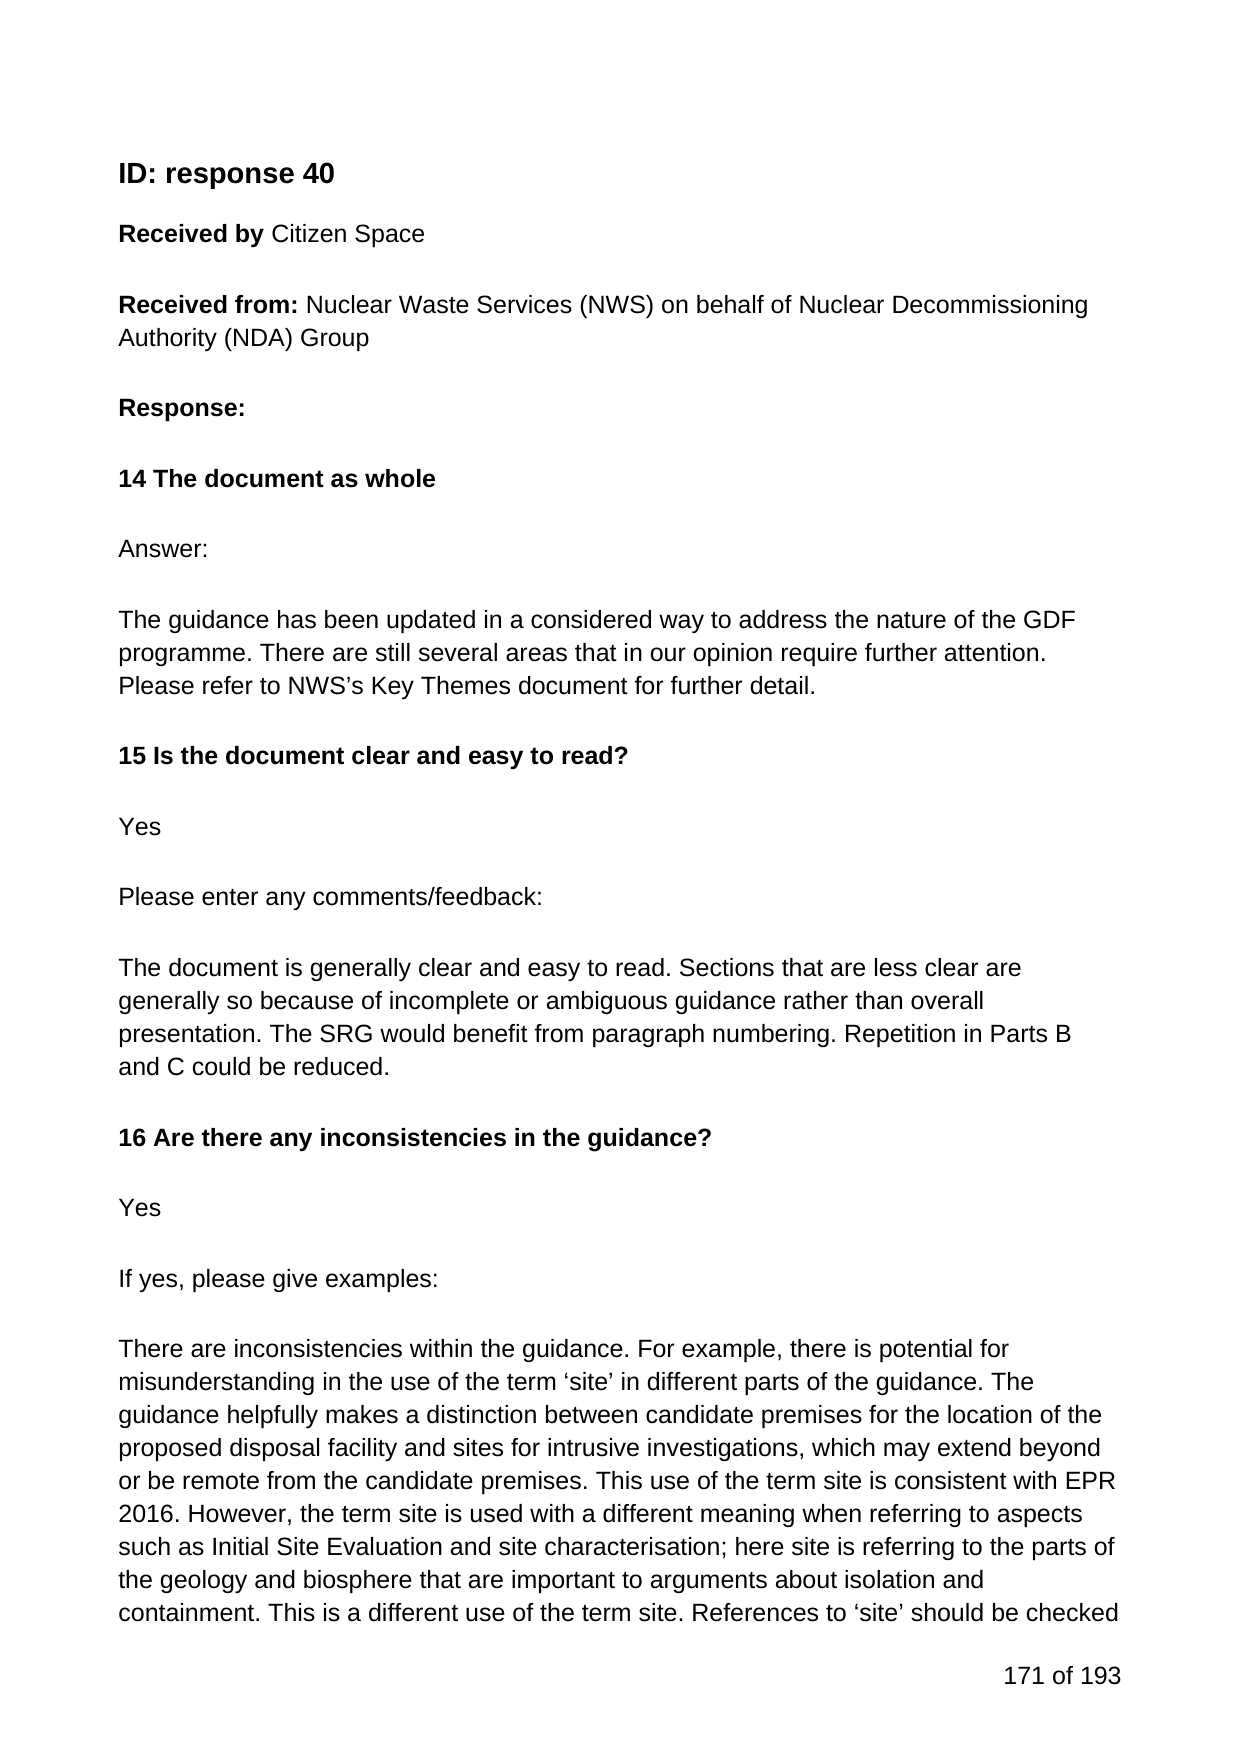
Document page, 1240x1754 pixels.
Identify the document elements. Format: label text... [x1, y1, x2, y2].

text Received from: Nuclear Waste Services (NWS) on behalf of Nuclear Decommissioning Authority (NDA) Group [118, 290, 1121, 351]
text Response: [118, 393, 1121, 422]
text 15 Is the document clear and easy to read? [118, 741, 1121, 770]
text Answer: [118, 534, 1121, 563]
text The guidance has been updated in a considered way to address the nature of the GDF programme. There are still several areas that in our opinion require further attention. Please refer to NWS’s Key Themes document for further detail. [118, 605, 1121, 699]
text 16 Are there any inconsistencies in the guidance? [118, 1122, 1121, 1151]
subtitle ID: response 40 [118, 156, 1121, 189]
text 14 The document as whole [118, 464, 1121, 492]
text There are inconsistencies within the guidance. For example, there is potential for misunderstanding in the use of the term ‘site’ in different parts of the guidance. The guidance helpfully makes a distinction between candidate premises for the location of the proposed disposal facility and sites for intrusive investigations, which may extend beyond or be remote from the candidate premises. This use of the term site is consistent with EPR 2016. However, the term site is used with a different meaning when referring to aspects such as Initial Site Evaluation and site characterisation; here site is referring to the parts of the geology and biosphere that are important to arguments about isolation and containment. This is a different use of the term site. References to ‘site’ should be checked [118, 1334, 1121, 1627]
text If yes, please give examples: [118, 1263, 1121, 1292]
text Please enter any comments/feedback: [118, 882, 1121, 911]
text Yes [118, 812, 1121, 841]
text Yes [118, 1193, 1121, 1222]
text The document is generally clear and easy to read. Sections that are less clear are generally so because of incomplete or ambiguous guidance rather than overall presentation. The SRG would benefit from paragraph numbering. Repetition in Parts B and C could be reduced. [118, 953, 1121, 1081]
text Received by Citizen Space [118, 219, 1121, 248]
